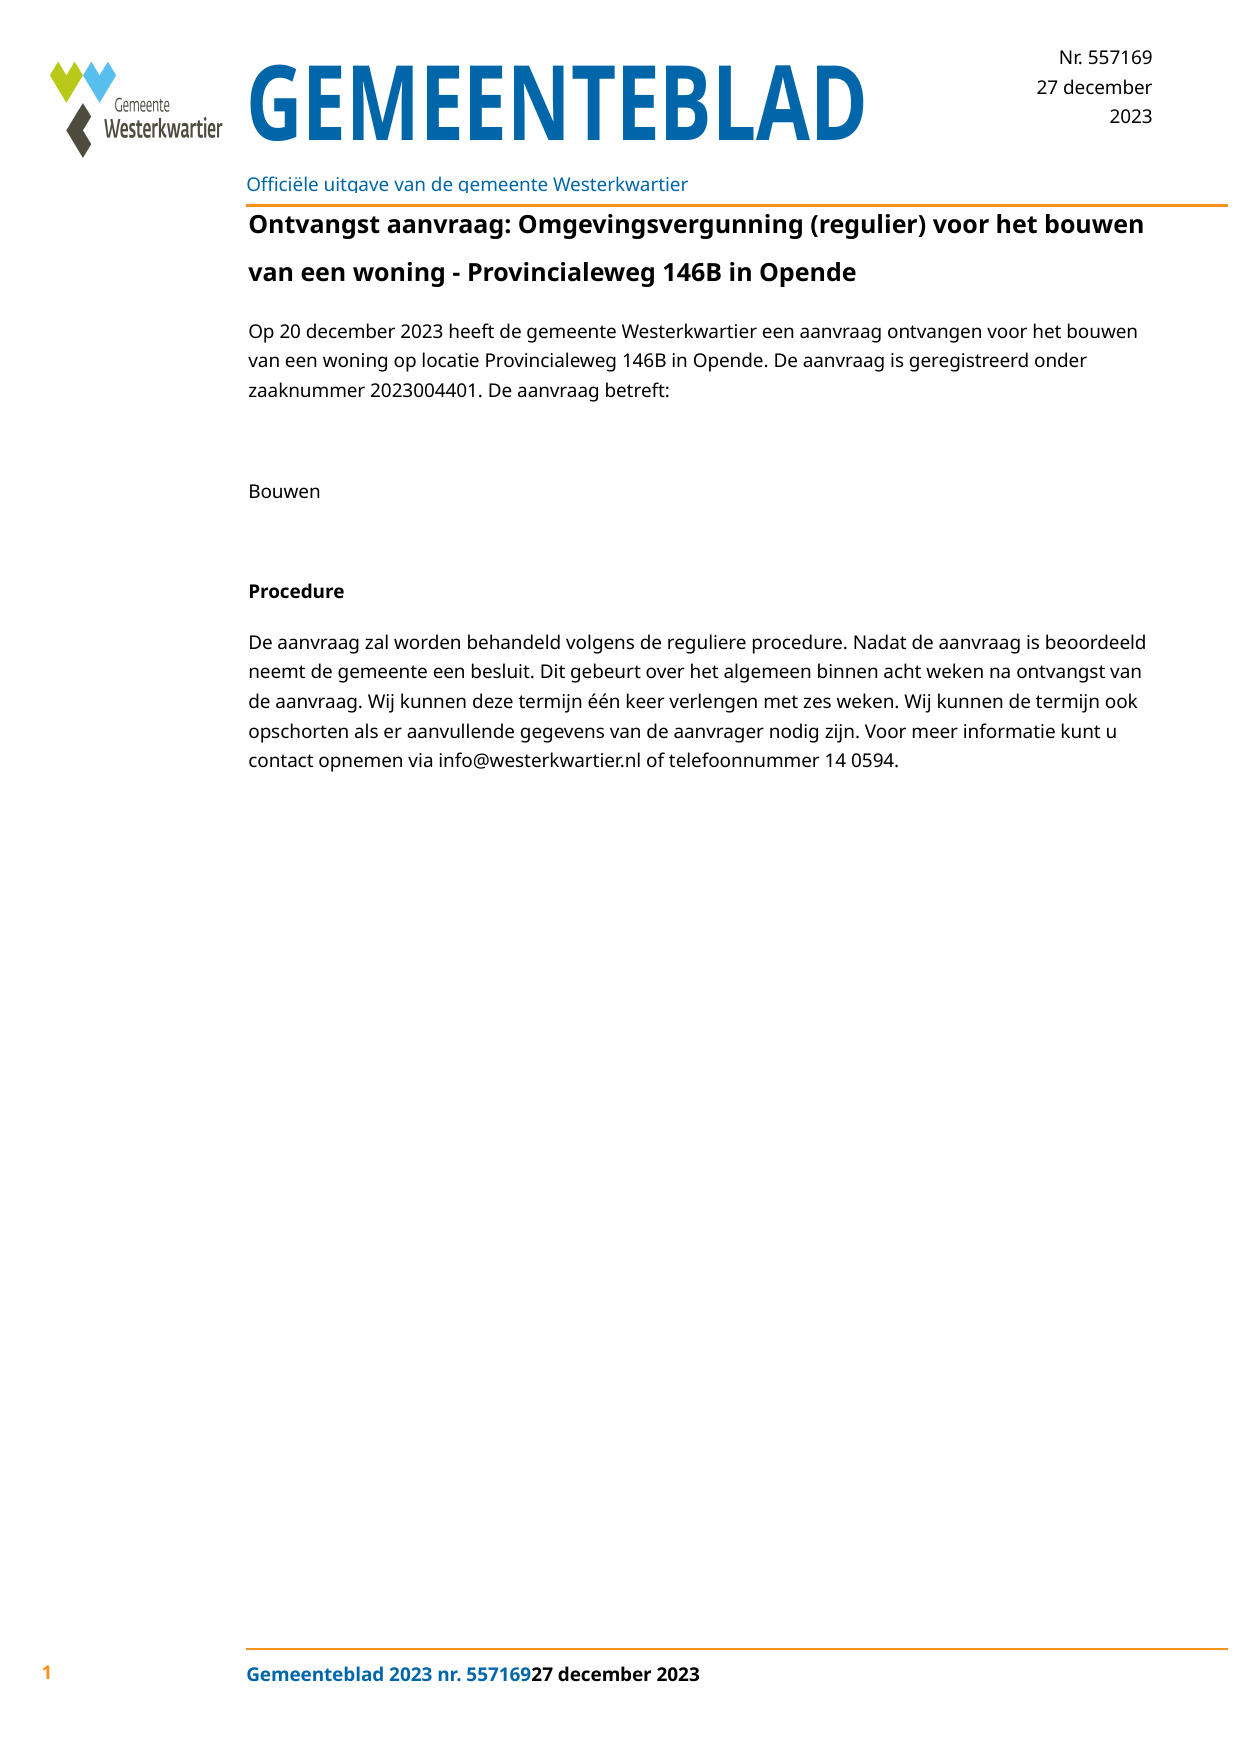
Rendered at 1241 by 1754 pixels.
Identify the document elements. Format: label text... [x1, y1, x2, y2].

text Bouwen [248, 478, 1152, 504]
picture [41, 47, 231, 172]
text Op 20 december 2023 heeft de gemeente Westerkwartier een aanvraag ontvangen voor het bouwen van een woning op locatie Provincialeweg 146B in Opende. De aanvraag is geregistreerd onder zaaknummer 2023004401. De aanvraag betreft: [248, 318, 1152, 403]
text Ontvangst aanvraag: Omgevingsvergunning (regulier) voor het bouwen van een woning - Provincialeweg 146B in Opende [248, 207, 1152, 288]
text Procedure [248, 579, 1152, 604]
text De aanvraag zal worden behandeld volgens de reguliere procedure. Nadat de aanvraag is beoordeeld neemt de gemeente een besluit. Dit gebeurt over het algemeen binnen acht weken na ontvangst van de aanvraag. Wij kunnen deze termijn één keer verlengen met zes weken. Wij kunnen de termijn ook opschorten als er aanvullende gegevens van de aanvrager nodig zijn. Voor meer informatie kunt u contact opnemen via info@westerkwartier.nl of telefoonnummer 14 0594. [248, 629, 1152, 773]
